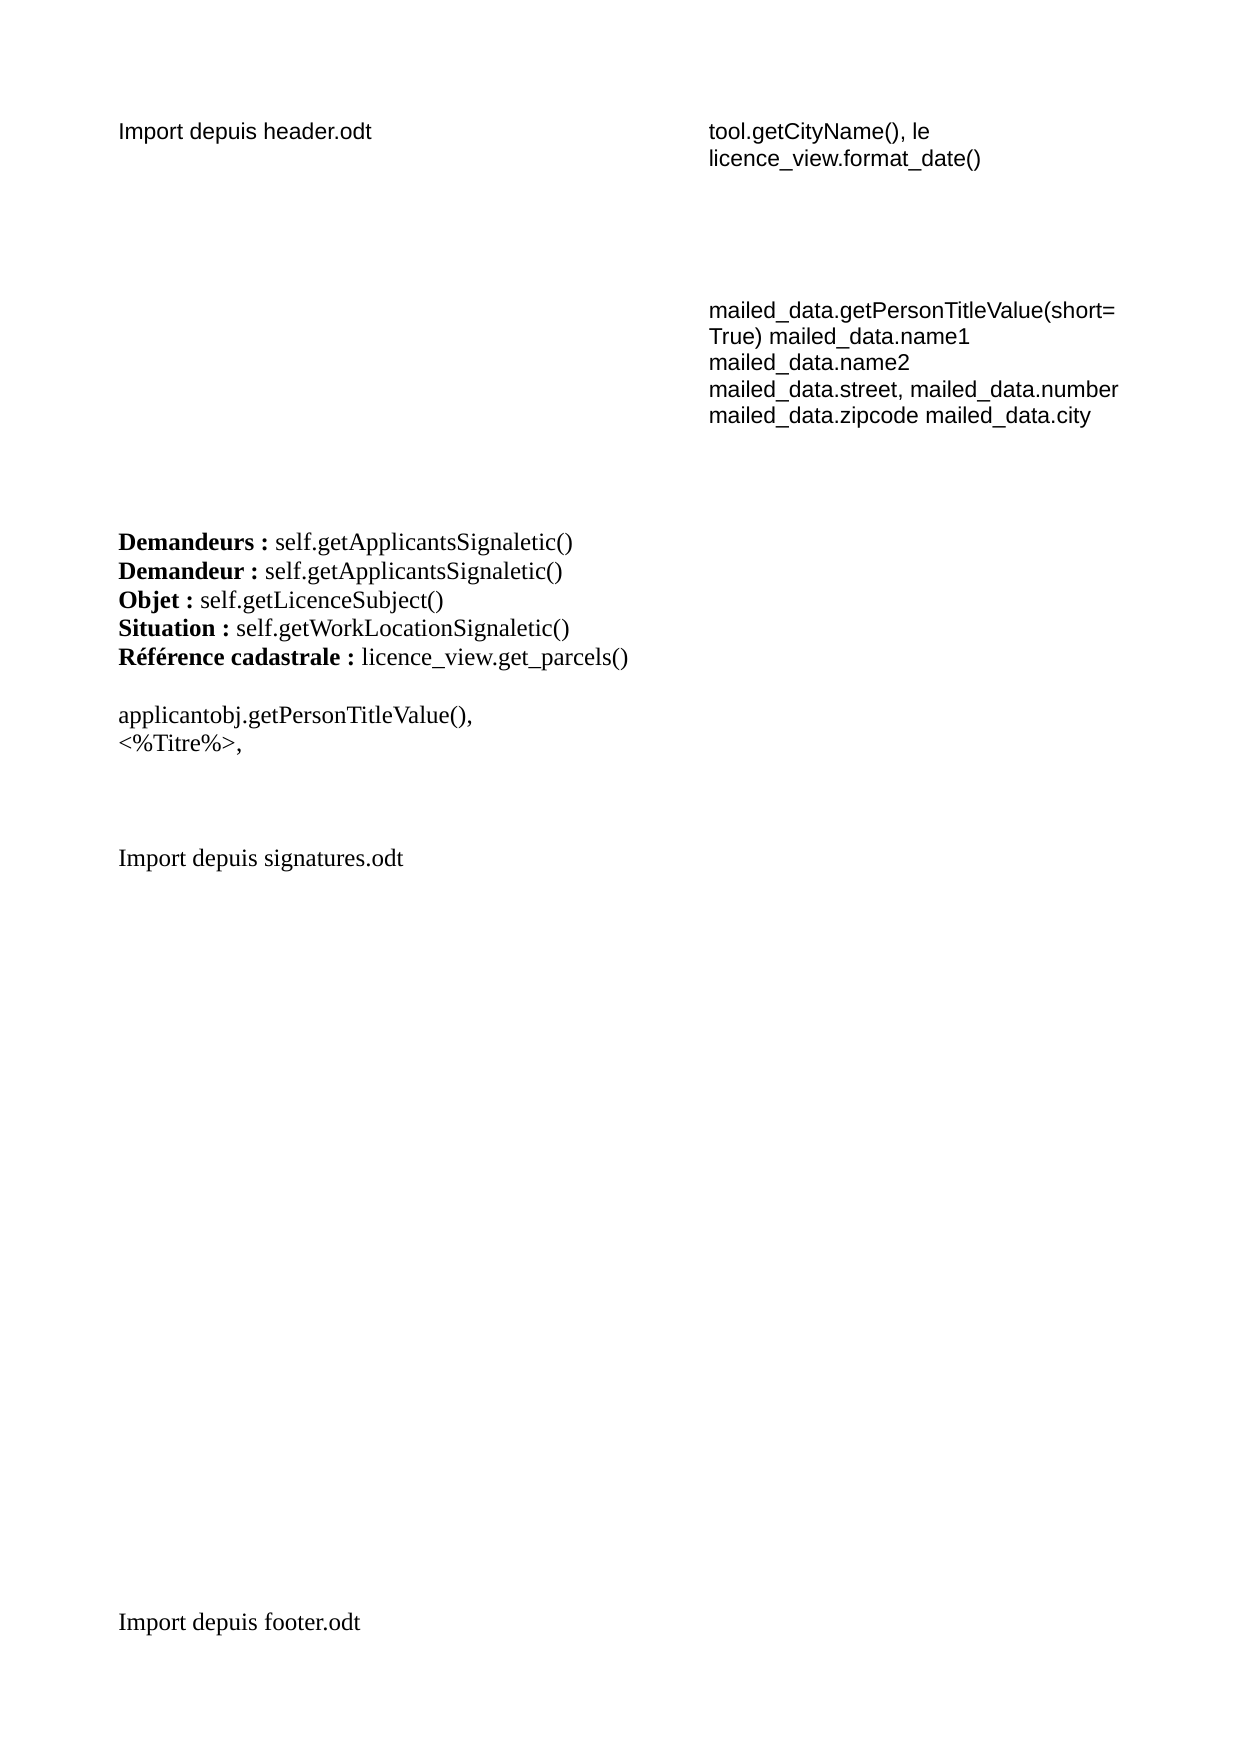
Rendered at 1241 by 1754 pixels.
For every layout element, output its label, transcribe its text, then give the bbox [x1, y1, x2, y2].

text <%Titre%>, [118, 728, 1122, 757]
text Import depuis signatures.odt [118, 843, 1122, 872]
table_header Import depuis header.odt [118, 118, 708, 441]
text Objet : self.getLicenceSubject() [118, 585, 1122, 613]
table_header tool.getCityName(), le licence_view.format_date() mailed_data.getPersonTitleValue(short=True) mailed_data.name1 mailed_data.name2 mailed_data.street, mailed_data.number mailed_data.zipcode mailed_data.city [709, 118, 1128, 441]
text Référence cadastrale : licence_view.get_parcels() [118, 642, 1122, 671]
text Demandeur : self.getApplicantsSignaletic() [118, 556, 1122, 585]
text Demandeurs : self.getApplicantsSignaletic() [118, 527, 1122, 556]
text applicantobj.getPersonTitleValue(), [118, 700, 1122, 728]
text Situation : self.getWorkLocationSignaletic() [118, 613, 1122, 642]
